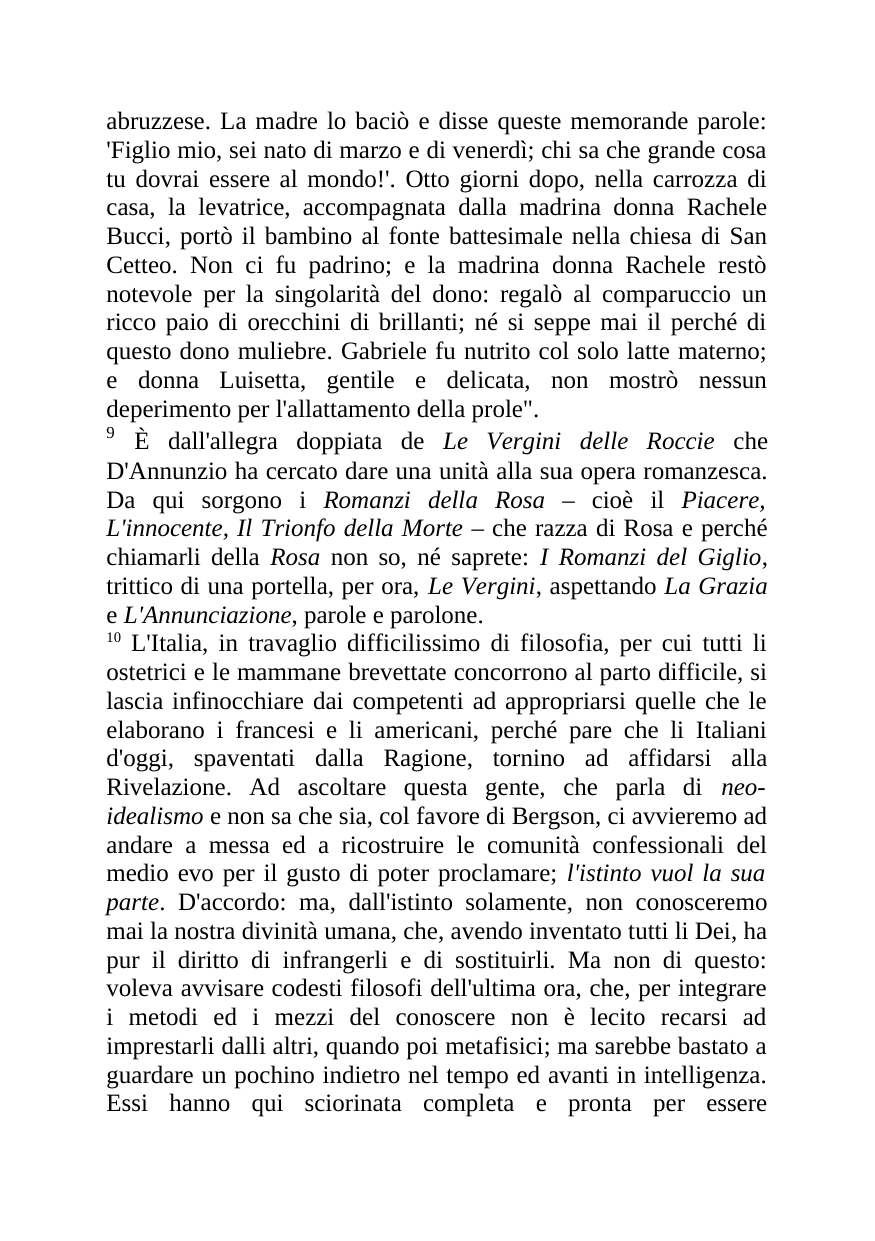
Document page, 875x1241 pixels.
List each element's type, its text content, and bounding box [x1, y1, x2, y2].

text L'Italia, in travaglio difficilissimo di filosofia, per cui tutti li ostetrici e le mammane brevettate concorrono al parto difficile, si lascia infinocchiare dai competenti ad appropriarsi quelle che le elaborano i francesi e li americani, perché pare che li Italiani d'oggi, spaventati dalla Ragione, tornino ad affidarsi alla Rivelazione. Ad ascoltare questa gente, che parla di neo-idealismo e non sa che sia, col favore di Bergson, ci avvieremo ad andare a messa ed a ricostruire le comunità confessionali del medio evo per il gusto di poter proclamare; l'istinto vuol la sua parte. D'accordo: ma, dall'istinto solamente, non conosceremo mai la nostra divinità umana, che, avendo inventato tutti li Dei, ha pur il diritto di infrangerli e di sostituirli. Ma non di questo: voleva avvisare codesti filosofi dell'ultima ora, che, per integrare i metodi ed i mezzi del conoscere non è lecito recarsi ad imprestarli dalli altri, quando poi metafisici; ma sarebbe bastato a guardare un pochino indietro nel tempo ed avanti in intelligenza. Essi hanno qui sciorinata completa e pronta per essere [106, 628, 768, 1117]
text abruzzese. La madre lo baciò e disse queste memorande parole: 'Figlio mio, sei nato di marzo e di venerdì; chi sa che grande cosa tu dovrai essere al mondo!'. Otto giorni dopo, nella carrozza di casa, la levatrice, accompagnata dalla madrina donna Rachele Bucci, portò il bambino al fonte battesimale nella chiesa di San Cetteo. Non ci fu padrino; e la madrina donna Rachele restò notevole per la singolarità del dono: regalò al comparuccio un ricco paio di orecchini di brillanti; né si seppe mai il perché di questo dono muliebre. Gabriele fu nutrito col solo latte materno; e donna Luisetta, gentile e delicata, non mostrò nessun deperimento per l'allattamento della prole". [106, 106, 768, 422]
text È dall'allegra doppiata de Le Vergini delle Roccie che D'Annunzio ha cercato dare una unità alla sua opera romanzesca. Da qui sorgono i Romanzi della Rosa – cioè il Piacere, L'innocente, Il Trionfo della Morte – che razza di Rosa e perché chiamarli della Rosa non so, né saprete: I Romanzi del Giglio, trittico di una portella, per ora, Le Vergini, aspettando La Grazia e L'Annunciazione, parole e parolone. [106, 422, 768, 628]
